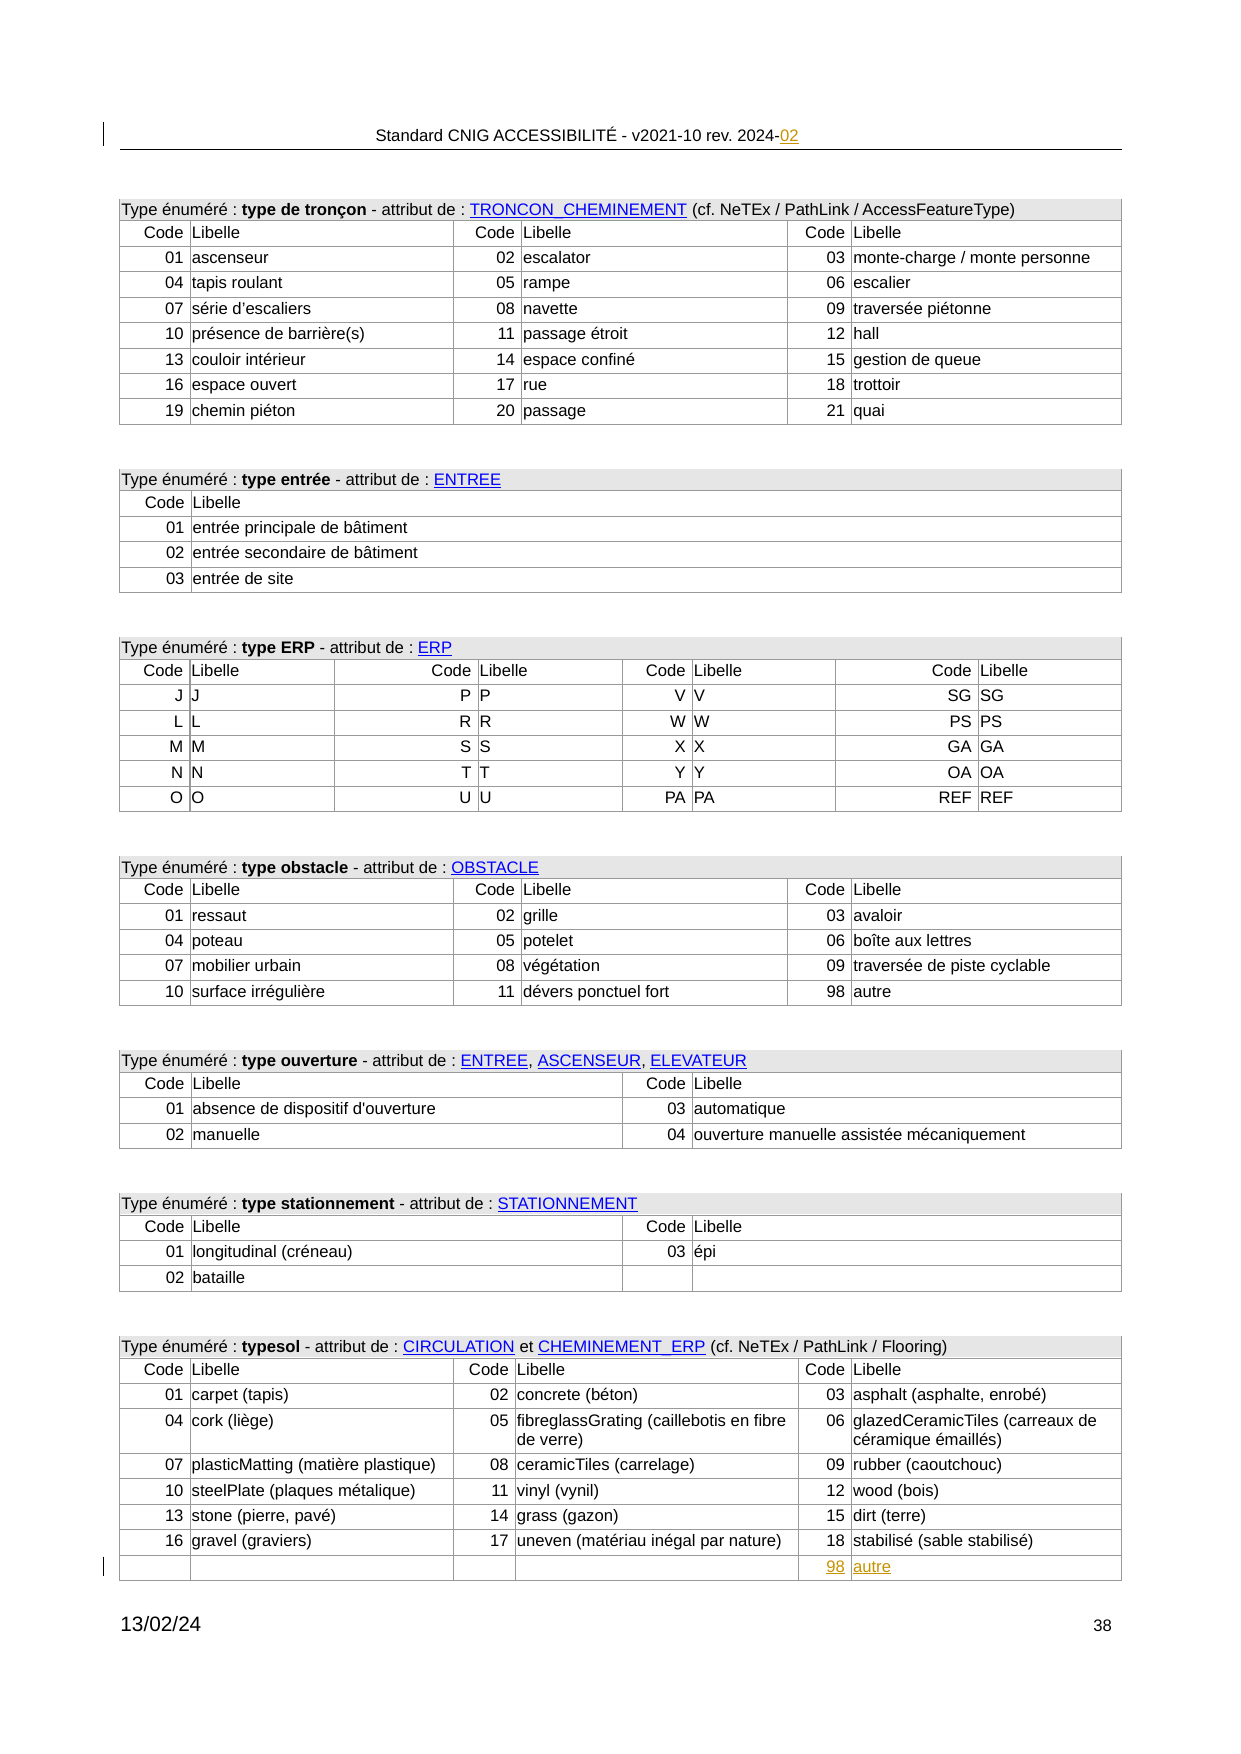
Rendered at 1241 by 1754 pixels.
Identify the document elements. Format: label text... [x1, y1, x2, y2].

table_cell 15 [799, 1505, 851, 1529]
table_cell stabilisé (sable stabilisé) [852, 1530, 1121, 1554]
table_cell V [693, 685, 835, 709]
table_cell 04 [120, 272, 190, 297]
table_cell L [120, 711, 189, 735]
table_cell tapis roulant [191, 272, 453, 297]
table_cell PA [623, 787, 692, 811]
table_cell 09 [788, 955, 851, 979]
table_cell 17 [454, 1530, 515, 1554]
table_cell 05 [454, 272, 521, 297]
table_cell Libelle [191, 1359, 453, 1383]
table_cell J [120, 685, 189, 709]
table_cell GA [836, 736, 978, 760]
table_cell 08 [454, 1454, 515, 1478]
table_cell 03 [120, 568, 191, 592]
table_cell 08 [454, 298, 521, 322]
table_cell L [191, 711, 334, 735]
table_cell 14 [454, 1505, 515, 1529]
table_cell U [335, 787, 478, 811]
table_cell [516, 1556, 798, 1580]
table_cell 03 [623, 1098, 692, 1122]
table_cell couloir intérieur [191, 349, 453, 373]
table_cell 02 [120, 1266, 191, 1291]
table_cell 11 [454, 1479, 515, 1504]
table_cell vinyl (vynil) [516, 1479, 798, 1504]
table_cell N [120, 761, 189, 786]
table_cell 01 [120, 247, 190, 271]
table_cell gestion de queue [852, 349, 1121, 373]
table_cell R [479, 711, 622, 735]
table_cell grass (gazon) [516, 1505, 798, 1529]
table_cell REF [836, 787, 978, 811]
table_cell entrée principale de bâtiment [192, 517, 1121, 541]
table_cell autre [852, 1556, 1121, 1580]
table_cell boîte aux lettres [852, 930, 1121, 954]
table_cell 15 [788, 349, 851, 373]
table_cell escalator [522, 247, 787, 271]
table_cell Code [623, 1073, 692, 1097]
table_cell 02 [120, 1124, 191, 1148]
table_cell 10 [120, 1479, 190, 1504]
table_cell 16 [120, 374, 190, 398]
table_cell avaloir [852, 904, 1121, 929]
table_cell 08 [454, 955, 521, 979]
table_cell Code [799, 1359, 851, 1383]
table_cell ascenseur [191, 247, 453, 271]
table_cell [191, 1556, 453, 1580]
table_cell Libelle [979, 660, 1121, 684]
table_cell 16 [120, 1530, 190, 1554]
table_cell Code [120, 660, 189, 684]
table_cell navette [522, 298, 787, 322]
table_cell traversée piétonne [852, 298, 1121, 322]
table_cell concrete (béton) [516, 1384, 798, 1408]
table_cell Code [623, 660, 692, 684]
table_header Type énuméré : typesol - attribut de : CIRCULATION et CHEMINEMENT_ERP (cf. NeTEx / PathLink / Flooring) [120, 1336, 1121, 1357]
table_cell W [693, 711, 835, 735]
table_cell ressaut [191, 904, 453, 929]
table_cell PS [836, 711, 978, 735]
table_cell poteau [191, 930, 453, 954]
table_cell SG [836, 685, 978, 709]
table_cell Libelle [852, 879, 1121, 903]
table_cell U [479, 787, 622, 811]
table_cell 18 [799, 1530, 851, 1554]
table_header Type énuméré : type ERP - attribut de : ERP [120, 637, 1121, 659]
table_cell espace confiné [522, 349, 787, 373]
table_cell 11 [454, 981, 521, 1005]
table_cell 04 [120, 930, 190, 954]
table_cell Libelle [693, 660, 835, 684]
table_cell passage [522, 399, 787, 424]
table_cell [454, 1556, 515, 1580]
table_cell quai [852, 399, 1121, 424]
table_cell monte-charge / monte personne [852, 247, 1121, 271]
table_cell Code [120, 1216, 191, 1240]
table_cell Code [120, 1073, 191, 1097]
table_cell 03 [788, 904, 851, 929]
table_cell V [623, 685, 692, 709]
table_cell P [479, 685, 622, 709]
table_cell Code [120, 1359, 190, 1383]
table_cell 13 [120, 349, 190, 373]
table_cell 98 [788, 981, 851, 1005]
table_cell M [191, 736, 334, 760]
table_cell dévers ponctuel fort [522, 981, 787, 1005]
table_cell carpet (tapis) [191, 1384, 453, 1408]
table_cell escalier [852, 272, 1121, 297]
table_cell asphalt (asphalte, enrobé) [852, 1384, 1121, 1408]
table_cell grille [522, 904, 787, 929]
table_cell hall [852, 323, 1121, 347]
table_cell 09 [788, 298, 851, 322]
table_cell 02 [454, 247, 521, 271]
table_cell 18 [788, 374, 851, 398]
table_cell Code [120, 879, 190, 903]
table_cell 03 [788, 247, 851, 271]
table_cell Code [454, 221, 521, 246]
table_cell Libelle [693, 1216, 1121, 1240]
table_cell automatique [693, 1098, 1121, 1122]
table_cell 20 [454, 399, 521, 424]
table_cell ouverture manuelle assistée mécaniquement [693, 1124, 1121, 1148]
table_cell 13 [120, 1505, 190, 1529]
table_cell 10 [120, 323, 190, 347]
table_cell Code [788, 221, 851, 246]
table_cell M [120, 736, 189, 760]
table_cell stone (pierre, pavé) [191, 1505, 453, 1529]
table_cell 01 [120, 904, 190, 929]
table_header Type énuméré : type obstacle - attribut de : OBSTACLE [120, 856, 1121, 878]
table_cell 19 [120, 399, 190, 424]
table_cell 12 [799, 1479, 851, 1504]
table_cell 01 [120, 1098, 191, 1122]
table_cell gravel (graviers) [191, 1530, 453, 1554]
table_cell N [191, 761, 334, 786]
table_cell ceramicTiles (carrelage) [516, 1454, 798, 1478]
table_cell traversée de piste cyclable [852, 955, 1121, 979]
table_header Type énuméré : type ouverture - attribut de : ENTREE, ASCENSEUR, ELEVATEUR [120, 1050, 1121, 1072]
table_cell S [335, 736, 478, 760]
table_cell Code [836, 660, 978, 684]
table_cell Code [335, 660, 478, 684]
table_cell O [191, 787, 334, 811]
table_cell R [335, 711, 478, 735]
table_cell W [623, 711, 692, 735]
table_cell 17 [454, 374, 521, 398]
table_cell GA [979, 736, 1121, 760]
table_cell entrée secondaire de bâtiment [192, 542, 1121, 567]
table_cell manuelle [192, 1124, 622, 1148]
table_cell Code [454, 1359, 515, 1383]
table_cell 05 [454, 930, 521, 954]
table_cell 21 [788, 399, 851, 424]
table_cell 07 [120, 1454, 190, 1478]
table_header Type énuméré : type stationnement - attribut de : STATIONNEMENT [120, 1193, 1121, 1214]
table_cell O [120, 787, 189, 811]
table_cell Libelle [192, 491, 1121, 516]
table_cell mobilier urbain [191, 955, 453, 979]
table_cell bataille [192, 1266, 622, 1291]
table_cell PS [979, 711, 1121, 735]
table_cell entrée de site [192, 568, 1121, 592]
table_cell passage étroit [522, 323, 787, 347]
table_cell OA [979, 761, 1121, 786]
table_cell glazedCeramicTiles (carreaux de céramique émaillés) [852, 1409, 1121, 1453]
table_cell fibreglassGrating (caillebotis en fibre de verre) [516, 1409, 798, 1453]
table_cell Y [693, 761, 835, 786]
table_cell Code [120, 491, 191, 516]
table_cell Libelle [192, 1073, 622, 1097]
table_cell X [693, 736, 835, 760]
table_cell série d’escaliers [191, 298, 453, 322]
table_cell T [479, 761, 622, 786]
table_cell Libelle [192, 1216, 622, 1240]
table_cell wood (bois) [852, 1479, 1121, 1504]
table_cell uneven (matériau inégal par nature) [516, 1530, 798, 1554]
table_cell rue [522, 374, 787, 398]
table_cell PA [693, 787, 835, 811]
table_cell 06 [799, 1409, 851, 1453]
table_cell Libelle [191, 660, 334, 684]
table_cell 03 [623, 1241, 692, 1265]
table_cell rampe [522, 272, 787, 297]
table_header Type énuméré : type de tronçon - attribut de : TRONCON_CHEMINEMENT (cf. NeTEx / PathLink / AccessFeatureType) [120, 199, 1121, 220]
table_cell Libelle [516, 1359, 798, 1383]
table_cell [693, 1266, 1121, 1291]
table_cell Libelle [852, 221, 1121, 246]
table_header Type énuméré : type entrée - attribut de : ENTREE [120, 469, 1121, 490]
table_cell 02 [454, 1384, 515, 1408]
table_cell 14 [454, 349, 521, 373]
table_cell [120, 1556, 190, 1580]
table_cell végétation [522, 955, 787, 979]
table_cell chemin piéton [191, 399, 453, 424]
table_cell 05 [454, 1409, 515, 1453]
table_cell absence de dispositif d'ouverture [192, 1098, 622, 1122]
table_cell 03 [799, 1384, 851, 1408]
table_cell Libelle [191, 221, 453, 246]
table_cell Code [120, 221, 190, 246]
table_cell 07 [120, 298, 190, 322]
table_cell 02 [120, 542, 191, 567]
table_cell épi [693, 1241, 1121, 1265]
table_cell Libelle [852, 1359, 1121, 1383]
table_cell OA [836, 761, 978, 786]
table_cell Y [623, 761, 692, 786]
table_cell 07 [120, 955, 190, 979]
table_cell Libelle [479, 660, 622, 684]
table_cell 02 [454, 904, 521, 929]
table_cell J [191, 685, 334, 709]
table_cell potelet [522, 930, 787, 954]
table_cell S [479, 736, 622, 760]
table_cell 01 [120, 1241, 191, 1265]
table_cell 11 [454, 323, 521, 347]
table_cell 06 [788, 272, 851, 297]
table_cell steelPlate (plaques métalique) [191, 1479, 453, 1504]
table_cell 09 [799, 1454, 851, 1478]
table_cell autre [852, 981, 1121, 1005]
table_cell 06 [788, 930, 851, 954]
table_cell Libelle [522, 879, 787, 903]
table_cell [623, 1266, 692, 1291]
table_cell Libelle [693, 1073, 1121, 1097]
table_cell SG [979, 685, 1121, 709]
table_cell Libelle [522, 221, 787, 246]
table_cell rubber (caoutchouc) [852, 1454, 1121, 1478]
table_cell présence de barrière(s) [191, 323, 453, 347]
table_cell 12 [788, 323, 851, 347]
table_cell 04 [623, 1124, 692, 1148]
table_cell T [335, 761, 478, 786]
table_cell 01 [120, 517, 191, 541]
table_cell plasticMatting (matière plastique) [191, 1454, 453, 1478]
table_cell surface irrégulière [191, 981, 453, 1005]
table_cell espace ouvert [191, 374, 453, 398]
table_cell REF [979, 787, 1121, 811]
table_cell X [623, 736, 692, 760]
table_cell P [335, 685, 478, 709]
table_cell Code [454, 879, 521, 903]
table_cell 01 [120, 1384, 190, 1408]
table_cell dirt (terre) [852, 1505, 1121, 1529]
table_cell cork (liège) [191, 1409, 453, 1453]
table_cell trottoir [852, 374, 1121, 398]
table_cell 04 [120, 1409, 190, 1453]
table_cell 10 [120, 981, 190, 1005]
table_cell 98 [799, 1556, 851, 1580]
table_cell Code [788, 879, 851, 903]
table_cell Libelle [191, 879, 453, 903]
table_cell longitudinal (créneau) [192, 1241, 622, 1265]
table_cell Code [623, 1216, 692, 1240]
